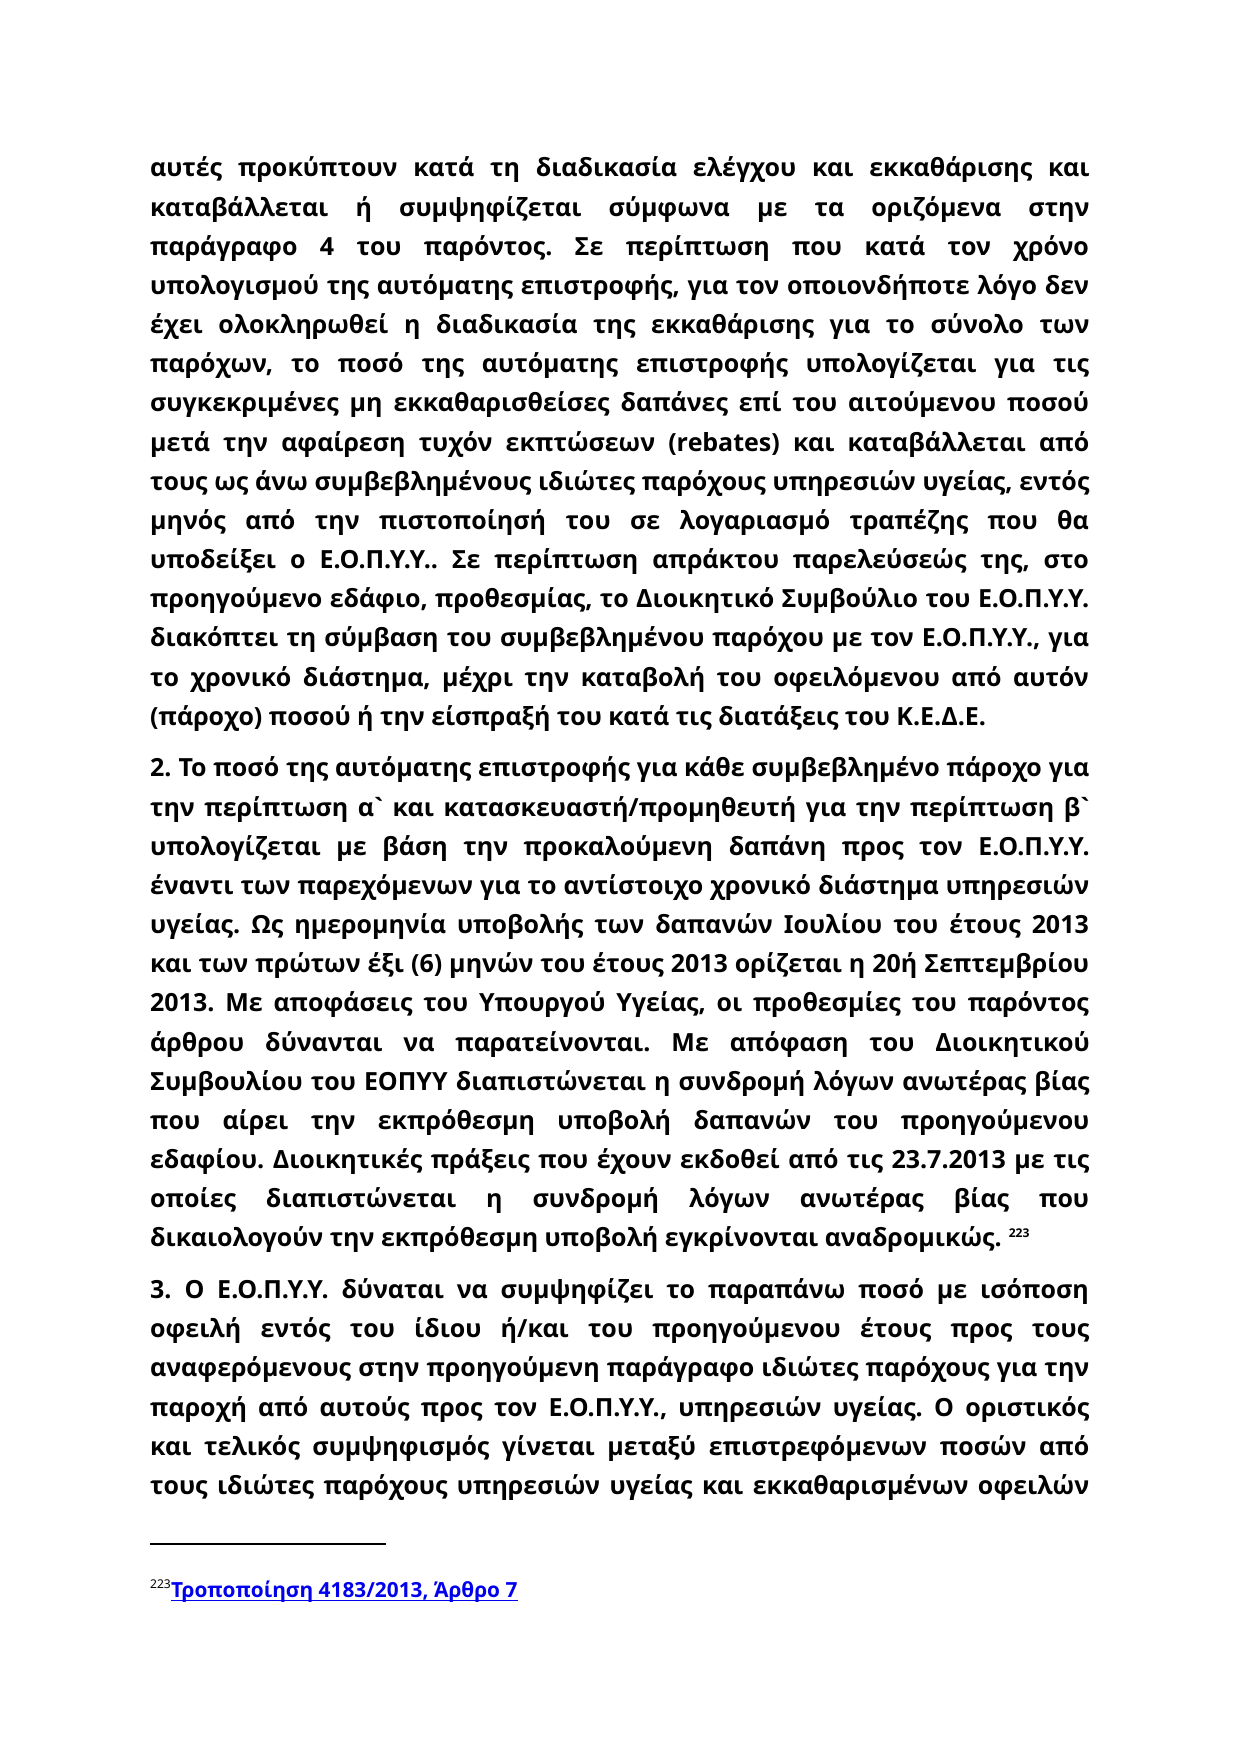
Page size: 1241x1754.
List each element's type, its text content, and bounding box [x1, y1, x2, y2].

text αυτές προκύπτουν κατά τη διαδικασία ελέγχου και εκκαθάρισης και καταβάλλεται ή συμψηφίζεται σύμφωνα με τα οριζόμενα στην παράγραφο 4 του παρόντος. Σε περίπτωση που κατά τον χρόνο υπολογισμού της αυτόματης επιστροφής, για τον οποιονδήποτε λόγο δεν έχει ολοκληρωθεί η διαδικασία της εκκαθάρισης για το σύνολο των παρόχων, το ποσό της αυτόματης επιστροφής υπολογίζεται για τις συγκεκριμένες μη εκκαθαρισθείσες δαπάνες επί του αιτούμενου ποσού μετά την αφαίρεση τυχόν εκπτώσεων (rebates) και καταβάλλεται από τους ως άνω συμβεβλημένους ιδιώτες παρόχους υπηρεσιών υγείας, εντός μηνός από την πιστοποίησή του σε λογαριασμό τραπέζης που θα υποδείξει ο Ε.Ο.Π.Υ.Υ.. Σε περίπτωση απράκτου παρελεύσεώς της, στο προηγούμενο εδάφιο, προθεσμίας, το Διοικητικό Συμβούλιο του Ε.Ο.Π.Υ.Υ. διακόπτει τη σύμβαση του συμβεβλημένου παρόχου με τον Ε.Ο.Π.Υ.Υ., για το χρονικό διάστημα, μέχρι την καταβολή του οφειλόμενου από αυτόν (πάροχο) ποσού ή την είσπραξή του κατά τις διατάξεις του Κ.Ε.Δ.Ε. [150, 150, 1090, 732]
text 2. Το ποσό της αυτόματης επιστροφής για κάθε συμβεβλημένο πάροχο για την περίπτωση α` και κατασκευαστή/προμηθευτή για την περίπτωση β` υπολογίζεται με βάση την προκαλούμενη δαπάνη προς τον Ε.Ο.Π.Υ.Υ. έναντι των παρεχόμενων για το αντίστοιχο χρονικό διάστημα υπηρεσιών υγείας. Ως ημερομηνία υποβολής των δαπανών Ιουλίου του έτους 2013 και των πρώτων έξι (6) μηνών του έτους 2013 ορίζεται η 20ή Σεπτεμβρίου 2013. Με αποφάσεις του Υπουργού Υγείας, οι προθεσμίες του παρόντος άρθρου δύνανται να παρατείνονται. Με απόφαση του Διοικητικού Συμβουλίου του ΕΟΠΥΥ διαπιστώνεται η συνδρομή λόγων ανωτέρας βίας που αίρει την εκπρόθεσμη υποβολή δαπανών του προηγούμενου εδαφίου. Διοικητικές πράξεις που έχουν εκδοθεί από τις 23.7.2013 με τις οποίες διαπιστώνεται η συνδρομή λόγων ανωτέρας βίας που δικαιολογούν την εκπρόθεσμη υποβολή εγκρίνονται αναδρομικώς. [150, 750, 1090, 1254]
text Τροποποίηση 4183/2013, Άρθρο 7 [150, 1576, 1090, 1604]
text 3. Ο Ε.Ο.Π.Υ.Υ. δύναται να συμψηφίζει το παραπάνω ποσό με ισόποση οφειλή εντός του ίδιου ή/και του προηγούμενου έτους προς τους αναφερόμενους στην προηγούμενη παράγραφο ιδιώτες παρόχους για την παροχή από αυτούς προς τον Ε.Ο.Π.Υ.Υ., υπηρεσιών υγείας. Ο οριστικός και τελικός συμψηφισμός γίνεται μεταξύ επιστρεφόμενων ποσών από τους ιδιώτες παρόχους υπηρεσιών υγείας και εκκαθαρισμένων οφειλών [150, 1272, 1090, 1502]
